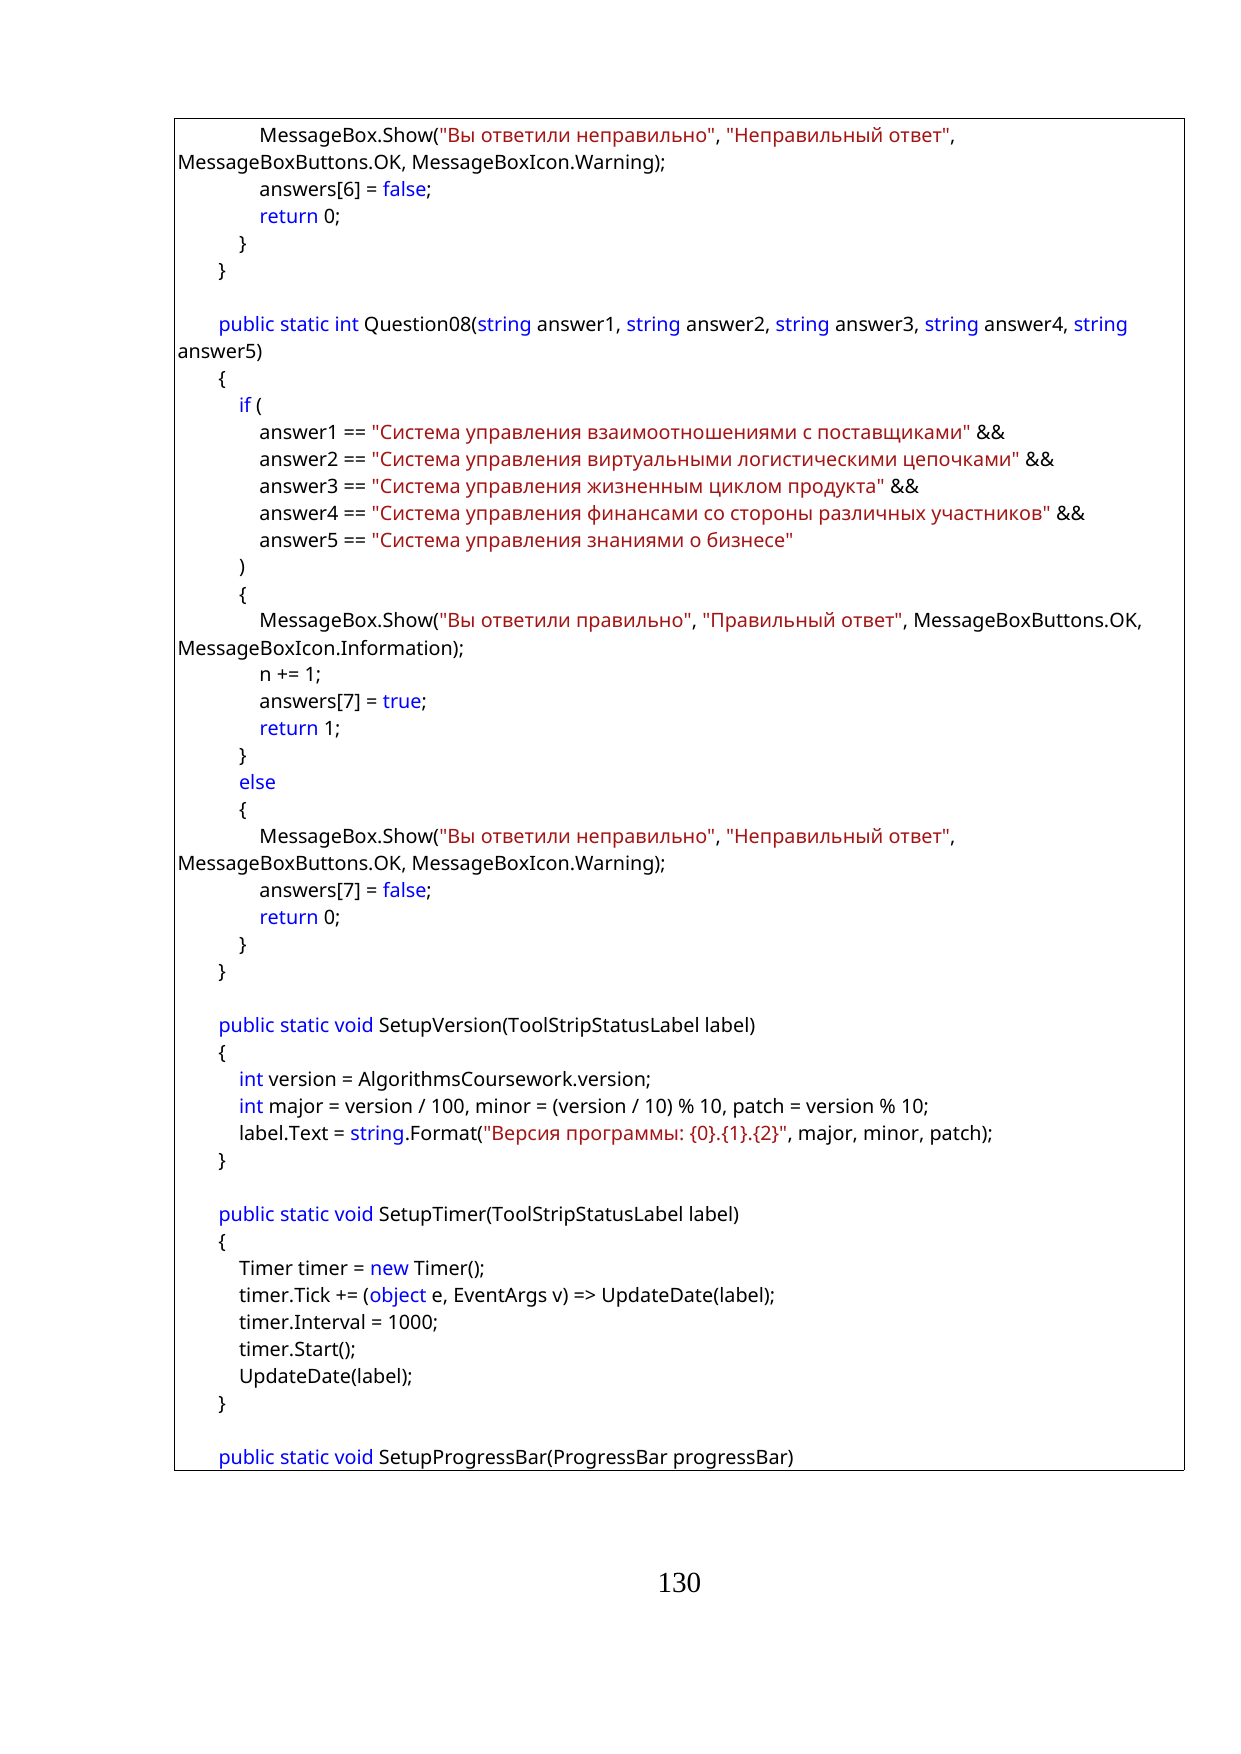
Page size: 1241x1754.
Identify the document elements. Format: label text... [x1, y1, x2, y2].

text } [177, 256, 1181, 283]
text } [177, 931, 1181, 957]
text } [177, 742, 1181, 769]
text answer5 == "Система управления знаниями о бизнесе" [177, 526, 1181, 553]
text public static void SetupTimer(ToolStripStatusLabel label) [177, 1200, 1181, 1227]
text answer3 == "Система управления жизненным циклом продукта" && [177, 472, 1181, 499]
text else [177, 769, 1181, 796]
text MessageBox.Show("Вы ответили правильно", "Правильный ответ", MessageBoxButtons.OK, MessageBoxIcon.Information); [177, 607, 1181, 661]
text { [177, 796, 1181, 823]
text answers[7] = false; [177, 877, 1181, 903]
text public static int Question08(string answer1, string answer2, string answer3, string answer4, string answer5) [177, 310, 1181, 364]
text return 1; [177, 715, 1181, 742]
text n += 1; [177, 661, 1181, 688]
text public static void SetupVersion(ToolStripStatusLabel label) [177, 1011, 1181, 1038]
text answer1 == "Система управления взаимоотношениями с поставщиками" && [177, 418, 1181, 445]
text return 0; [177, 903, 1181, 931]
text int version = AlgorithmsCoursework.version; [177, 1065, 1181, 1092]
text MessageBox.Show("Вы ответили неправильно", "Неправильный ответ", MessageBoxButtons.OK, MessageBoxIcon.Warning); [177, 823, 1181, 877]
text timer.Interval = 1000; [177, 1308, 1181, 1335]
text } [177, 1146, 1181, 1173]
text { [177, 364, 1181, 391]
text { [177, 1227, 1181, 1254]
text int major = version / 100, minor = (version / 10) % 10, patch = version % 10; [177, 1092, 1181, 1119]
text timer.Tick += (object e, EventArgs v) => UpdateDate(label); [177, 1281, 1181, 1308]
text } [177, 229, 1181, 256]
text { [177, 1038, 1181, 1065]
text UpdateDate(label); [177, 1362, 1181, 1389]
text answers[7] = true; [177, 688, 1181, 715]
text MessageBox.Show("Вы ответили неправильно", "Неправильный ответ", MessageBoxButtons.OK, MessageBoxIcon.Warning); [175, 119, 1184, 175]
text public static void SetupProgressBar(ProgressBar progressBar) [177, 1443, 1181, 1470]
text if ( [177, 391, 1181, 418]
text ) [177, 553, 1181, 580]
text label.Text = string.Format("Версия программы: {0}.{1}.{2}", major, minor, patch); [177, 1119, 1181, 1146]
text Timer timer = new Timer(); [177, 1254, 1181, 1281]
text return 0; [177, 202, 1181, 229]
text } [177, 957, 1181, 984]
text } [177, 1389, 1181, 1416]
text answers[6] = false; [177, 175, 1181, 202]
text answer4 == "Система управления финансами со стороны различных участников" && [177, 499, 1181, 526]
text timer.Start(); [177, 1335, 1181, 1362]
text { [177, 580, 1181, 607]
text answer2 == "Система управления виртуальными логистическими цепочками" && [177, 445, 1181, 472]
